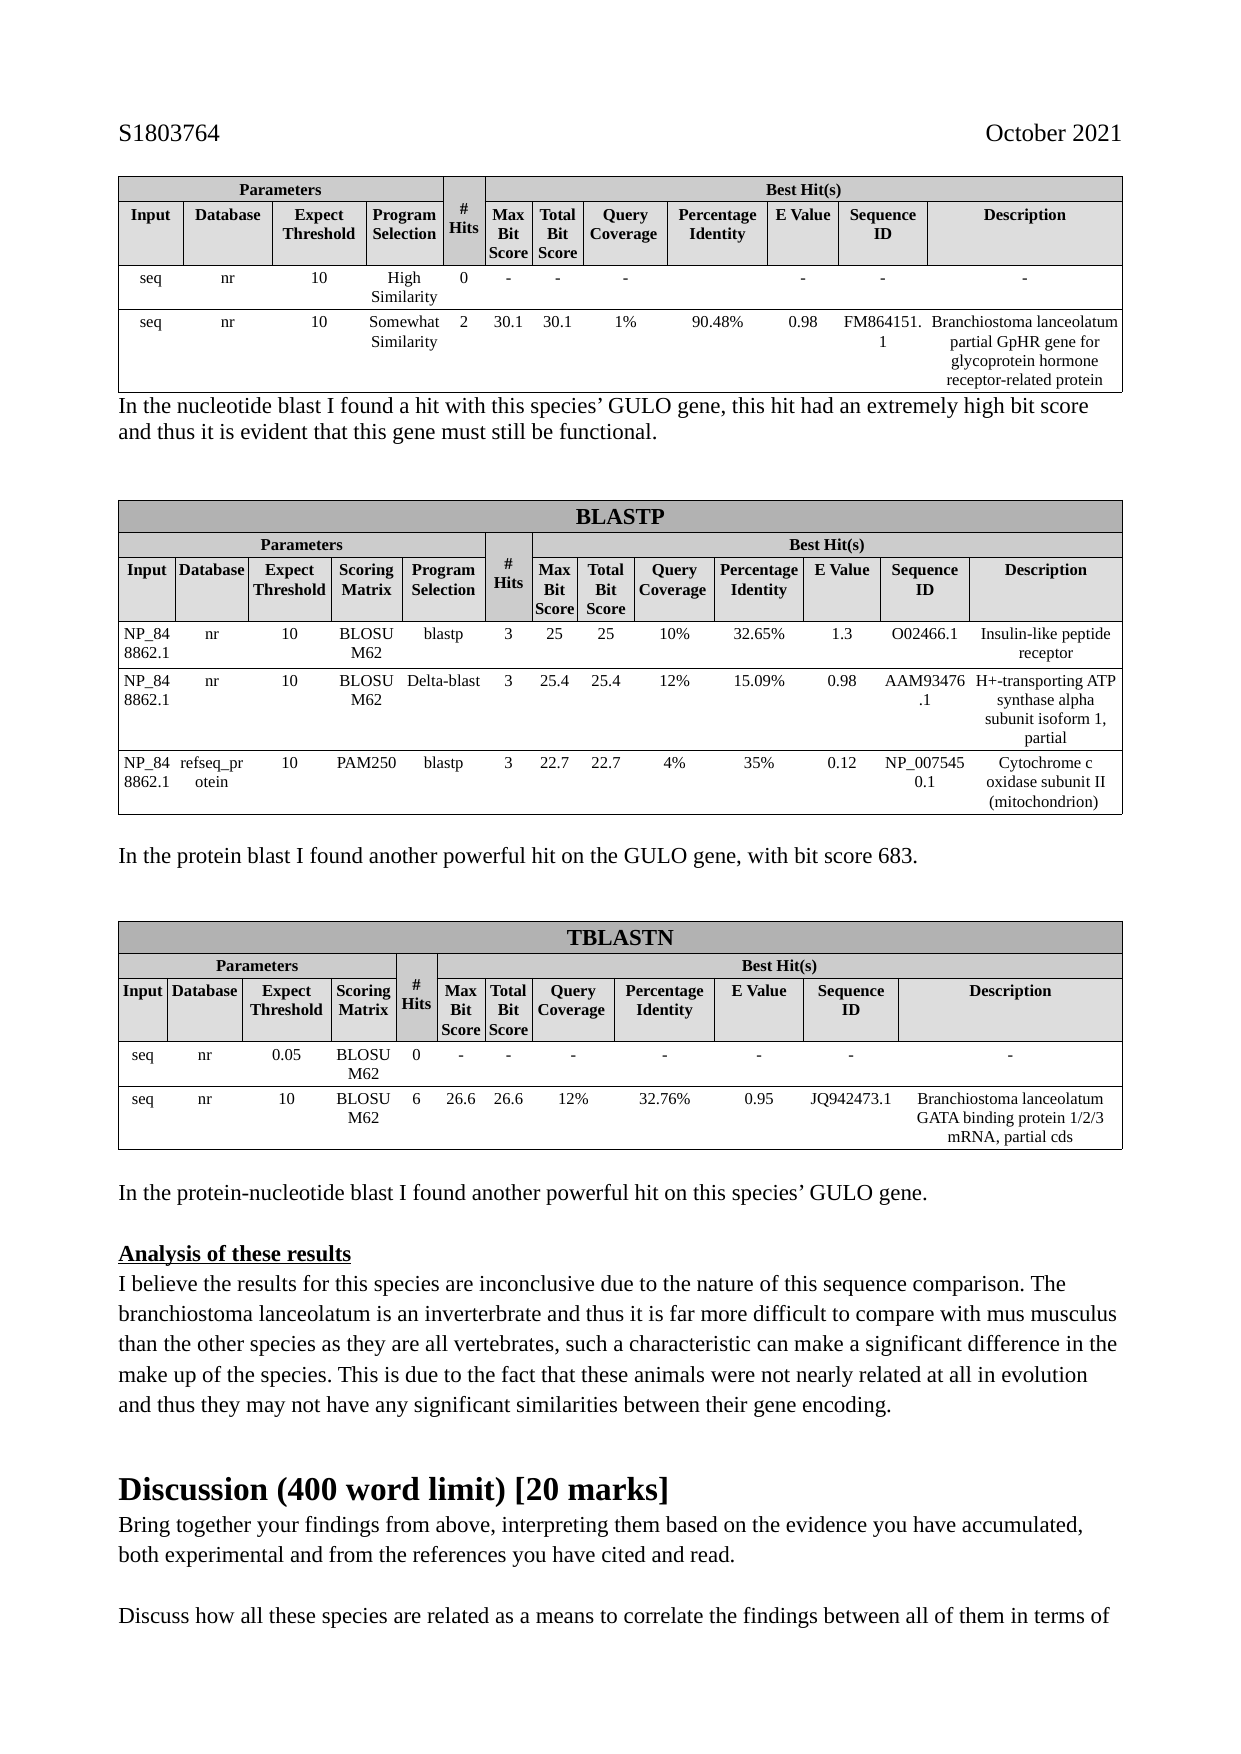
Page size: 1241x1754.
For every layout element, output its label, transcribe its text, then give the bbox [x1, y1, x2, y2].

table_cell Parameters [119, 954, 396, 978]
table_cell - [714, 1042, 803, 1086]
table_cell H+-transporting ATP synthase alpha subunit isoform 1, partial [969, 669, 1122, 750]
table_cell Database [176, 558, 248, 621]
table_cell blastp [402, 751, 485, 813]
table_cell 10 [248, 751, 331, 813]
table_cell - [767, 266, 838, 309]
table_cell Sequence ID [881, 558, 969, 621]
table_cell Query Coverage [533, 979, 614, 1041]
table_cell Database [184, 202, 272, 265]
table_cell Description [928, 202, 1122, 265]
table_cell Sequence ID [804, 979, 898, 1041]
table_cell 25 [577, 622, 634, 667]
table_cell Branchiostoma lanceolatum partial GpHR gene for glycoprotein hormone receptor-related protein [927, 310, 1122, 392]
table_cell 10 [242, 1087, 331, 1149]
table_cell Insulin-like peptide receptor [969, 622, 1122, 667]
table_cell refseq_protein [175, 751, 248, 813]
table_cell E Value [715, 979, 803, 1041]
table_cell 30.1 [532, 310, 583, 392]
table_cell Expect Threshold [249, 558, 331, 621]
table_cell 0 [396, 1042, 437, 1086]
table_cell 10 [248, 669, 331, 750]
table_cell nr [167, 1087, 242, 1149]
table_cell Description [970, 558, 1122, 621]
table_cell High Similarity [366, 266, 443, 309]
table_cell 6 [396, 1087, 437, 1149]
table_cell nr [167, 1042, 242, 1086]
table_cell NP_848862.1 [119, 622, 175, 667]
table_cell 35% [714, 751, 803, 813]
table_cell - [437, 1042, 485, 1086]
table_cell 30.1 [485, 310, 532, 392]
table_cell 0.98 [767, 310, 838, 392]
table_cell 22.7 [577, 751, 634, 813]
table_cell seq [119, 266, 183, 309]
table_cell Total Bit Score [533, 202, 583, 265]
table_cell Percentage Identity [715, 558, 803, 621]
table_cell Program Selection [367, 202, 443, 265]
table_header BLASTP [119, 501, 1122, 532]
table_cell Expect Threshold [243, 979, 331, 1041]
table_cell 22.7 [532, 751, 577, 813]
table_cell 10 [272, 266, 366, 309]
table_cell 0.12 [804, 751, 880, 813]
table_cell BLOSUM62 [331, 1087, 396, 1149]
table_cell Expect Threshold [273, 202, 366, 265]
table_cell 0.05 [242, 1042, 331, 1086]
table_cell Scoring Matrix [332, 979, 396, 1041]
table_cell 12% [532, 1087, 614, 1149]
table_cell Cytochrome c oxidase subunit II (mitochondrion) [969, 751, 1122, 813]
table_cell 25 [532, 622, 577, 667]
table_cell 26.6 [485, 1087, 532, 1149]
table_cell O02466.1 [880, 622, 969, 667]
table_cell NP_848862.1 [119, 669, 175, 750]
table_cell 0.95 [714, 1087, 803, 1149]
table_cell - [485, 266, 532, 309]
table_cell Best Hit(s) [533, 533, 1122, 557]
table_cell BLOSUM62 [331, 669, 402, 750]
table_cell - [615, 1042, 714, 1086]
table_cell Best Hit(s) [438, 954, 1122, 978]
table_cell 25.4 [577, 669, 634, 750]
table_cell Total Bit Score [486, 979, 532, 1041]
table_cell Max Bit Score [438, 979, 485, 1041]
table_cell BLOSUM62 [331, 1042, 396, 1086]
table_cell nr [183, 310, 272, 392]
table_cell 3 [485, 751, 532, 813]
text In the protein blast I found another powerful hit on the GULO gene, with bit score 683. [118, 842, 1122, 902]
table_cell Percentage Identity [615, 979, 714, 1041]
table_cell - [583, 266, 667, 309]
table_cell nr [175, 622, 248, 667]
table_cell 25.4 [532, 669, 577, 750]
table_cell AAM93476.1 [880, 669, 969, 750]
text Discussion (400 word limit) [20 marks] Bring together your findings from above, interpreting them based on the evidence you have accumulated, both experimental and from the references you have cited and read. Discuss how all these species are related as a means to correlate the findings between all of them in terms of [118, 1469, 1122, 1628]
table_cell 1.3 [804, 622, 880, 667]
table_cell - [485, 1042, 532, 1086]
table_cell Input [119, 202, 183, 265]
table_cell NP_0075450.1 [880, 751, 969, 813]
table_cell Percentage Identity [668, 202, 767, 265]
table_cell # Hits [444, 177, 485, 265]
table_cell Somewhat Similarity [366, 310, 443, 392]
table_cell Parameters [119, 533, 485, 557]
table_cell Max Bit Score [486, 202, 532, 265]
table_cell Sequence ID [839, 202, 927, 265]
table_cell 10% [634, 622, 714, 667]
table_cell Description [899, 979, 1122, 1041]
table_cell # Hits [486, 533, 532, 621]
table_cell Max Bit Score [533, 558, 577, 621]
table_cell 90.48% [668, 310, 767, 392]
table_cell - [898, 1042, 1122, 1086]
table_cell - [804, 1042, 898, 1086]
table_cell seq [119, 1042, 167, 1086]
table_header TBLASTN [119, 922, 1122, 953]
table_cell Total Bit Score [578, 558, 634, 621]
table_cell 4% [634, 751, 714, 813]
table_cell E Value [768, 202, 838, 265]
table_cell 0.98 [804, 669, 880, 750]
table_cell Input [119, 979, 167, 1041]
table_cell # Hits [397, 954, 437, 1041]
table_cell 12% [634, 669, 714, 750]
table_cell [668, 266, 767, 309]
table_cell 15.09% [714, 669, 803, 750]
table_cell FM864151.1 [838, 310, 927, 392]
table_cell - [927, 266, 1122, 309]
table_cell Input [119, 558, 175, 621]
table_cell seq [119, 310, 183, 392]
table_cell Database [168, 979, 242, 1041]
table_cell E Value [804, 558, 880, 621]
table_cell - [838, 266, 927, 309]
table_cell 2 [443, 310, 485, 392]
table_cell 32.65% [714, 622, 803, 667]
table_cell 0 [443, 266, 485, 309]
table_cell - [532, 266, 583, 309]
table_cell 3 [485, 622, 532, 667]
table_cell Delta-blast [402, 669, 485, 750]
table_cell Query Coverage [584, 202, 667, 265]
table_cell Parameters [119, 177, 443, 201]
table_cell 26.6 [437, 1087, 485, 1149]
text In the nucleotide blast I found a hit with this species’ GULO gene, this hit had an extremely high bit score and thus it is evident that this gene must still be functional. [118, 393, 1122, 500]
table_cell 32.76% [615, 1087, 714, 1149]
table_cell Program Selection [403, 558, 485, 621]
table_cell blastp [402, 622, 485, 667]
table_cell PAM250 [331, 751, 402, 813]
table_cell 3 [485, 669, 532, 750]
table_cell 10 [248, 622, 331, 667]
text In the protein-nucleotide blast I found another powerful hit on this species’ GULO gene. Analysis of these results I believe the results for this species are inconclusive due to the nature of this sequence comparison. The branchiostoma lanceolatum is an inverterbrate and thus it is far more difficult to compare with mus musculus than the other species as they are all vertebrates, such a characteristic can make a significant difference in the make up of the species. This is due to the fact that these animals were not nearly related at all in evolution and thus they may not have any significant similarities between their gene encoding. [118, 1150, 1122, 1450]
table_cell nr [183, 266, 272, 309]
table_cell Branchiostoma lanceolatum GATA binding protein 1/2/3 mRNA, partial cds [898, 1087, 1122, 1149]
table_cell 10 [272, 310, 366, 392]
table_cell nr [175, 669, 248, 750]
table_cell Scoring Matrix [332, 558, 402, 621]
table_cell - [532, 1042, 614, 1086]
table_cell NP_848862.1 [119, 751, 175, 813]
table_cell JQ942473.1 [804, 1087, 898, 1149]
table_cell seq [119, 1087, 167, 1149]
table_cell Best Hit(s) [486, 177, 1122, 201]
table_cell Query Coverage [635, 558, 714, 621]
table_cell 1% [583, 310, 667, 392]
table_cell BLOSUM62 [331, 622, 402, 667]
